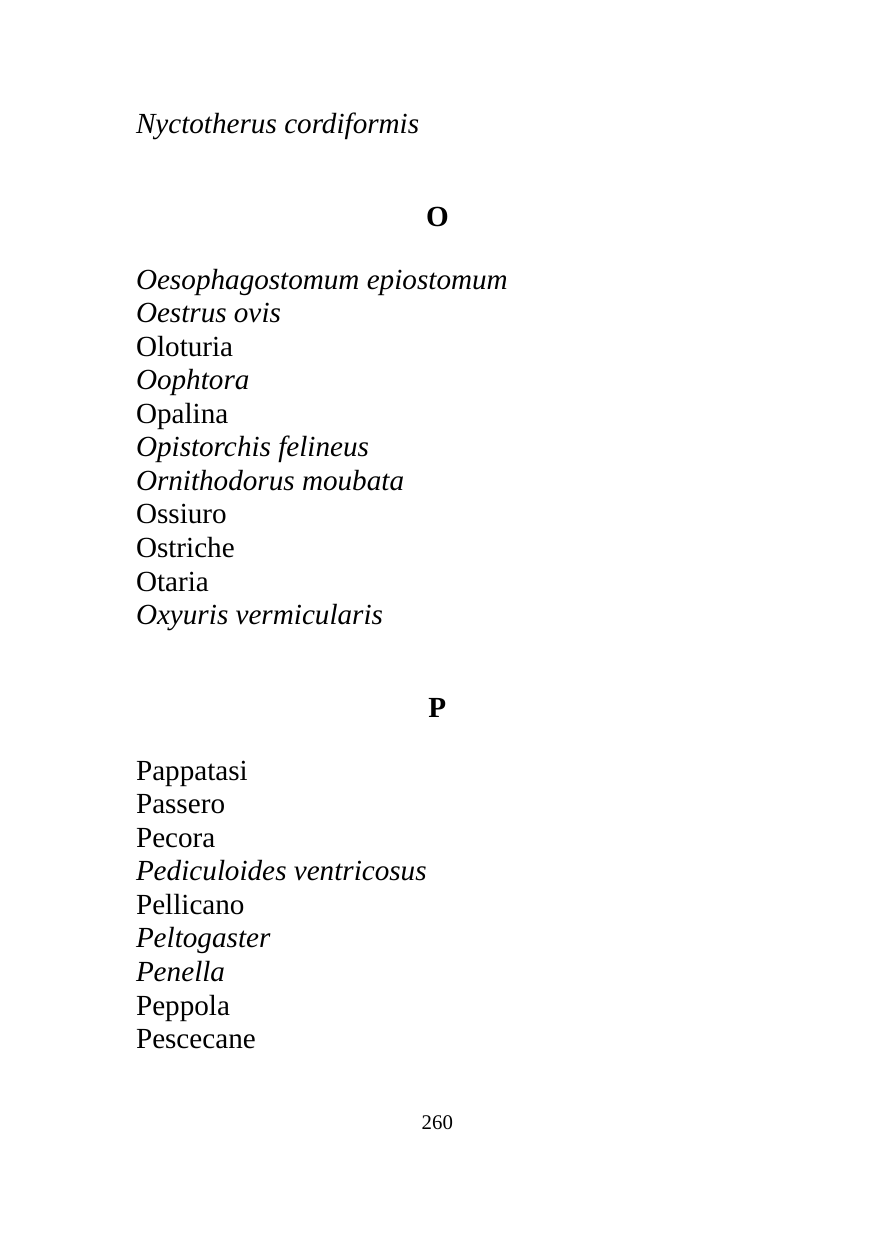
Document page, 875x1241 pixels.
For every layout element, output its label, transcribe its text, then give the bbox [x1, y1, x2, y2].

text Ostriche [106, 530, 768, 564]
text Ornithodorus moubata [106, 463, 768, 497]
text Oestrus ovis [106, 295, 768, 329]
text Opalina [106, 396, 768, 429]
text Pecora [106, 820, 768, 853]
text Oxyuris vermicularis [106, 597, 768, 631]
text Nyctotherus cordiformis [106, 106, 768, 140]
text Pellicano [106, 887, 768, 921]
text Pescecane [106, 1021, 768, 1055]
text Oesophagostomum epiostomum [106, 262, 768, 295]
text Opistorchis felineus [106, 429, 768, 463]
text Peppola [106, 988, 768, 1021]
text Pediculoides ventricosus [106, 853, 768, 887]
text Otaria [106, 564, 768, 597]
text Penella [106, 954, 768, 988]
text P [106, 690, 768, 723]
text Ossiuro [106, 497, 768, 530]
text Peltogaster [106, 921, 768, 954]
text Pappatasi [106, 753, 768, 786]
text Oloturia [106, 329, 768, 362]
text Oophtora [106, 362, 768, 396]
text O [106, 199, 768, 232]
text Passero [106, 786, 768, 820]
